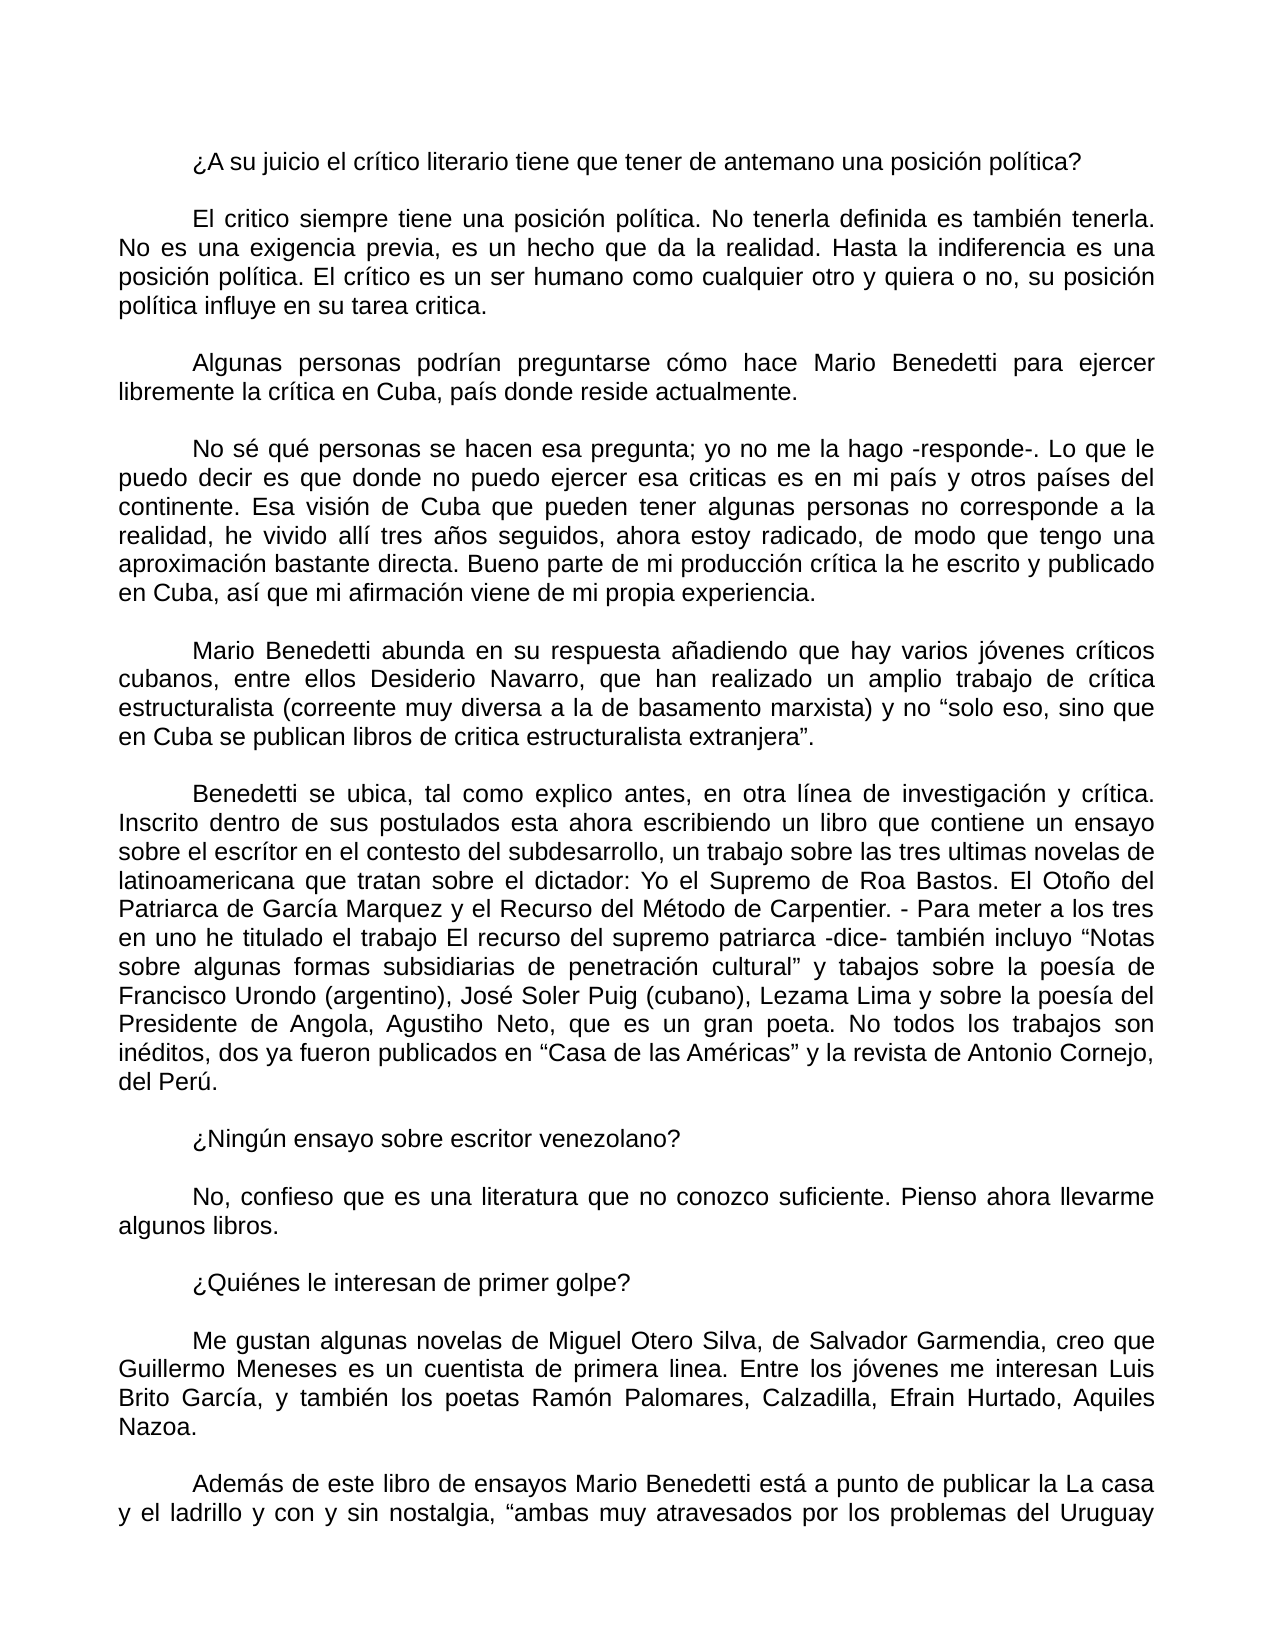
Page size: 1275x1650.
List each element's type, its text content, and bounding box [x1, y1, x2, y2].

text ¿Quiénes le interesan de primer golpe? [118, 1268, 1157, 1297]
text El critico siempre tiene una posición política. No tenerla definida es también tenerla. No es una exigencia previa, es un hecho que da la realidad. Hasta la indiferencia es una posición política. El crítico es un ser humano como cualquier otro y quiera o no, su posición política influye en su tarea critica. [118, 204, 1157, 319]
text Además de este libro de ensayos Mario Benedetti está a punto de publicar la La casa y el ladrillo y con y sin nostalgia, “ambas muy atravesados por los problemas del Uruguay [118, 1469, 1157, 1527]
text Algunas personas podrían preguntarse cómo hace Mario Benedetti para ejercer libremente la crítica en Cuba, país donde reside actualmente. [118, 348, 1157, 406]
text No, confieso que es una literatura que no conozco suficiente. Pienso ahora llevarme algunos libros. [118, 1182, 1157, 1239]
text Benedetti se ubica, tal como explico antes, en otra línea de investigación y crítica. Inscrito dentro de sus postulados esta ahora escribiendo un libro que contiene un ensayo sobre el escrítor en el contesto del subdesarrollo, un trabajo sobre las tres ultimas novelas de latinoamericana que tratan sobre el dictador: Yo el Supremo de Roa Bastos. El Otoño del Patriarca de García Marquez y el Recurso del Método de Carpentier. - Para meter a los tres en uno he titulado el trabajo El recurso del supremo patriarca -dice- también incluyo “Notas sobre algunas formas subsidiarias de penetración cultural” y tabajos sobre la poesía de Francisco Urondo (argentino), José Soler Puig (cubano), Lezama Lima y sobre la poesía del Presidente de Angola, Agustiho Neto, que es un gran poeta. No todos los trabajos son inéditos, dos ya fueron publicados en “Casa de las Américas” y la revista de Antonio Cornejo, del Perú. [118, 779, 1157, 1096]
text No sé qué personas se hacen esa pregunta; yo no me la hago -responde-. Lo que le puedo decir es que donde no puedo ejercer esa criticas es en mi país y otros países del continente. Esa visión de Cuba que pueden tener algunas personas no corresponde a la realidad, he vivido allí tres años seguidos, ahora estoy radicado, de modo que tengo una aproximación bastante directa. Bueno parte de mi producción crítica la he escrito y publicado en Cuba, así que mi afirmación viene de mi propia experiencia. [118, 434, 1157, 607]
text Mario Benedetti abunda en su respuesta añadiendo que hay varios jóvenes críticos cubanos, entre ellos Desiderio Navarro, que han realizado un amplio trabajo de crítica estructuralista (correente muy diversa a la de basamento marxista) y no “solo eso, sino que en Cuba se publican libros de critica estructuralista extranjera”. [118, 636, 1157, 751]
text Me gustan algunas novelas de Miguel Otero Silva, de Salvador Garmendia, creo que Guillermo Meneses es un cuentista de primera linea. Entre los jóvenes me interesan Luis Brito García, y también los poetas Ramón Palomares, Calzadilla, Efrain Hurtado, Aquiles Nazoa. [118, 1326, 1157, 1441]
text ¿Ningún ensayo sobre escritor venezolano? [118, 1124, 1157, 1153]
text ¿A su juicio el crítico literario tiene que tener de antemano una posición política? [118, 147, 1157, 176]
